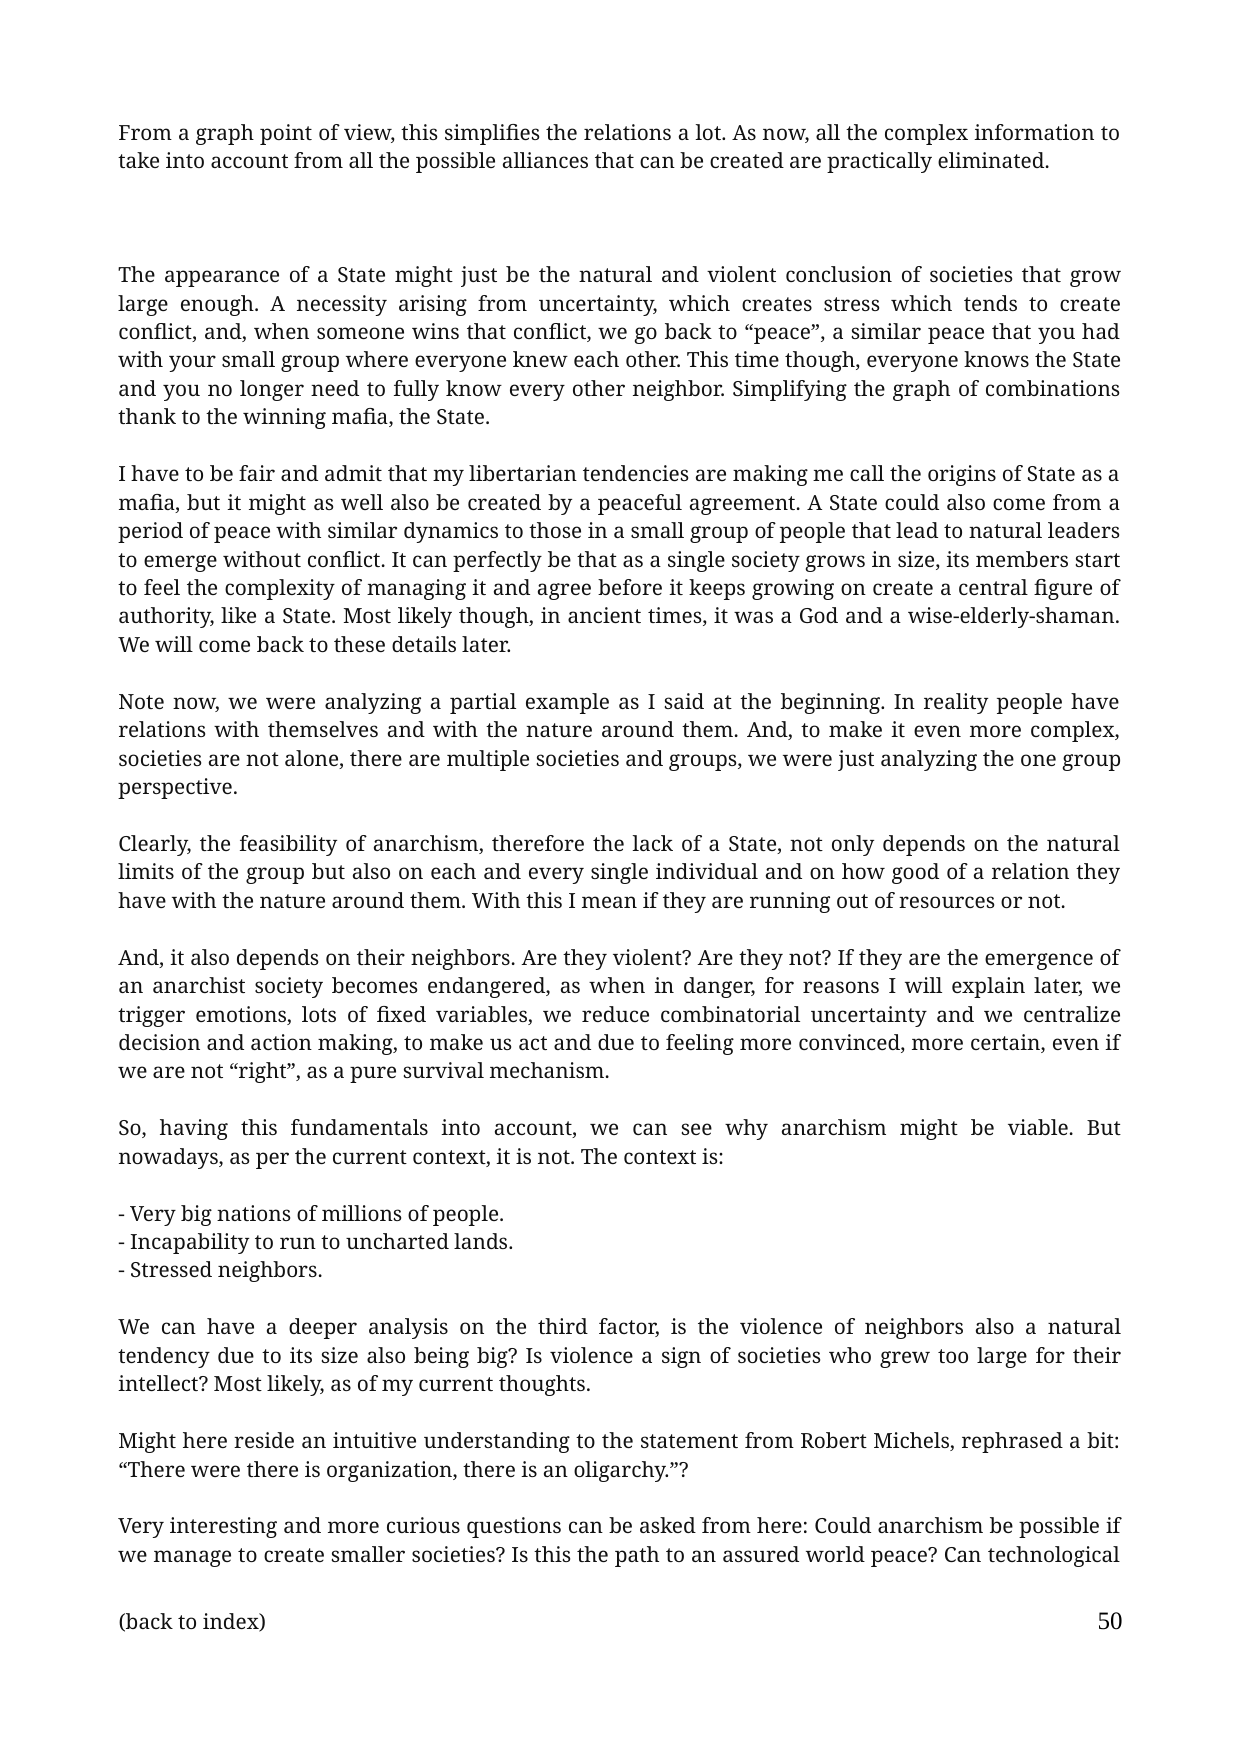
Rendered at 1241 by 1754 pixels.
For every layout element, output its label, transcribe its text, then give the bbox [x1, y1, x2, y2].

text Clearly, the feasibility of anarchism, therefore the lack of a State, not only depends on the natural limits of the group but also on each and every single individual and on how good of a relation they have with the nature around them. With this I mean if they are running out of resources or not. [118, 829, 1122, 914]
text Might here reside an intuitive understanding to the statement from Robert Michels, rephrased a bit: “There were there is organization, there is an oligarchy.”? [118, 1426, 1122, 1483]
text Note now, we were analyzing a partial example as I said at the beginning. In reality people have relations with themselves and with the nature around them. And, to make it even more complex, societies are not alone, there are multiple societies and groups, we were just analyzing the one group perspective. [118, 687, 1122, 801]
text The appearance of a State might just be the natural and violent conclusion of societies that grow large enough. A necessity arising from uncertainty, which creates stress which tends to create conflict, and, when someone wins that conflict, we go back to “peace”, a similar peace that you had with your small group where everyone knew each other. This time though, everyone knows the State and you no longer need to fully know every other neighbor. Simplifying the graph of combinations thank to the winning mafia, the State. [118, 260, 1122, 431]
text From a graph point of view, this simplifies the relations a lot. As now, all the complex information to take into account from all the possible alliances that can be created are practically eliminated. [118, 118, 1122, 175]
text I have to be fair and admit that my libertarian tendencies are making me call the origins of State as a mafia, but it might as well also be created by a peaceful agreement. A State could also come from a period of peace with similar dynamics to those in a small group of people that lead to natural leaders to emerge without conflict. It can perfectly be that as a single society grows in size, its members start to feel the complexity of managing it and agree before it keeps growing on create a central figure of authority, like a State. Most likely though, in ancient times, it was a God and a wise-elderly-shaman. We will come back to these details later. [118, 459, 1122, 658]
text - Very big nations of millions of people. [118, 1199, 1122, 1227]
text - Incapability to run to uncharted lands. [118, 1227, 1122, 1256]
text - Stressed neighbors. [118, 1256, 1122, 1284]
text And, it also depends on their neighbors. Are they violent? Are they not? If they are the emergence of an anarchist society becomes endangered, as when in danger, for reasons I will explain later, we trigger emotions, lots of fixed variables, we reduce combinatorial uncertainty and we centralize decision and action making, to make us act and due to feeling more convinced, more certain, even if we are not “right”, as a pure survival mechanism. [118, 943, 1122, 1085]
text We can have a deeper analysis on the third factor, is the violence of neighbors also a natural tendency due to its size also being big? Is violence a sign of societies who grew too large for their intellect? Most likely, as of my current thoughts. [118, 1312, 1122, 1398]
text Very interesting and more curious questions can be asked from here: Could anarchism be possible if we manage to create smaller societies? Is this the path to an assured world peace? Can technological [118, 1512, 1122, 1568]
text So, having this fundamentals into account, we can see why anarchism might be viable. But nowadays, as per the current context, it is not. The context is: [118, 1113, 1122, 1170]
